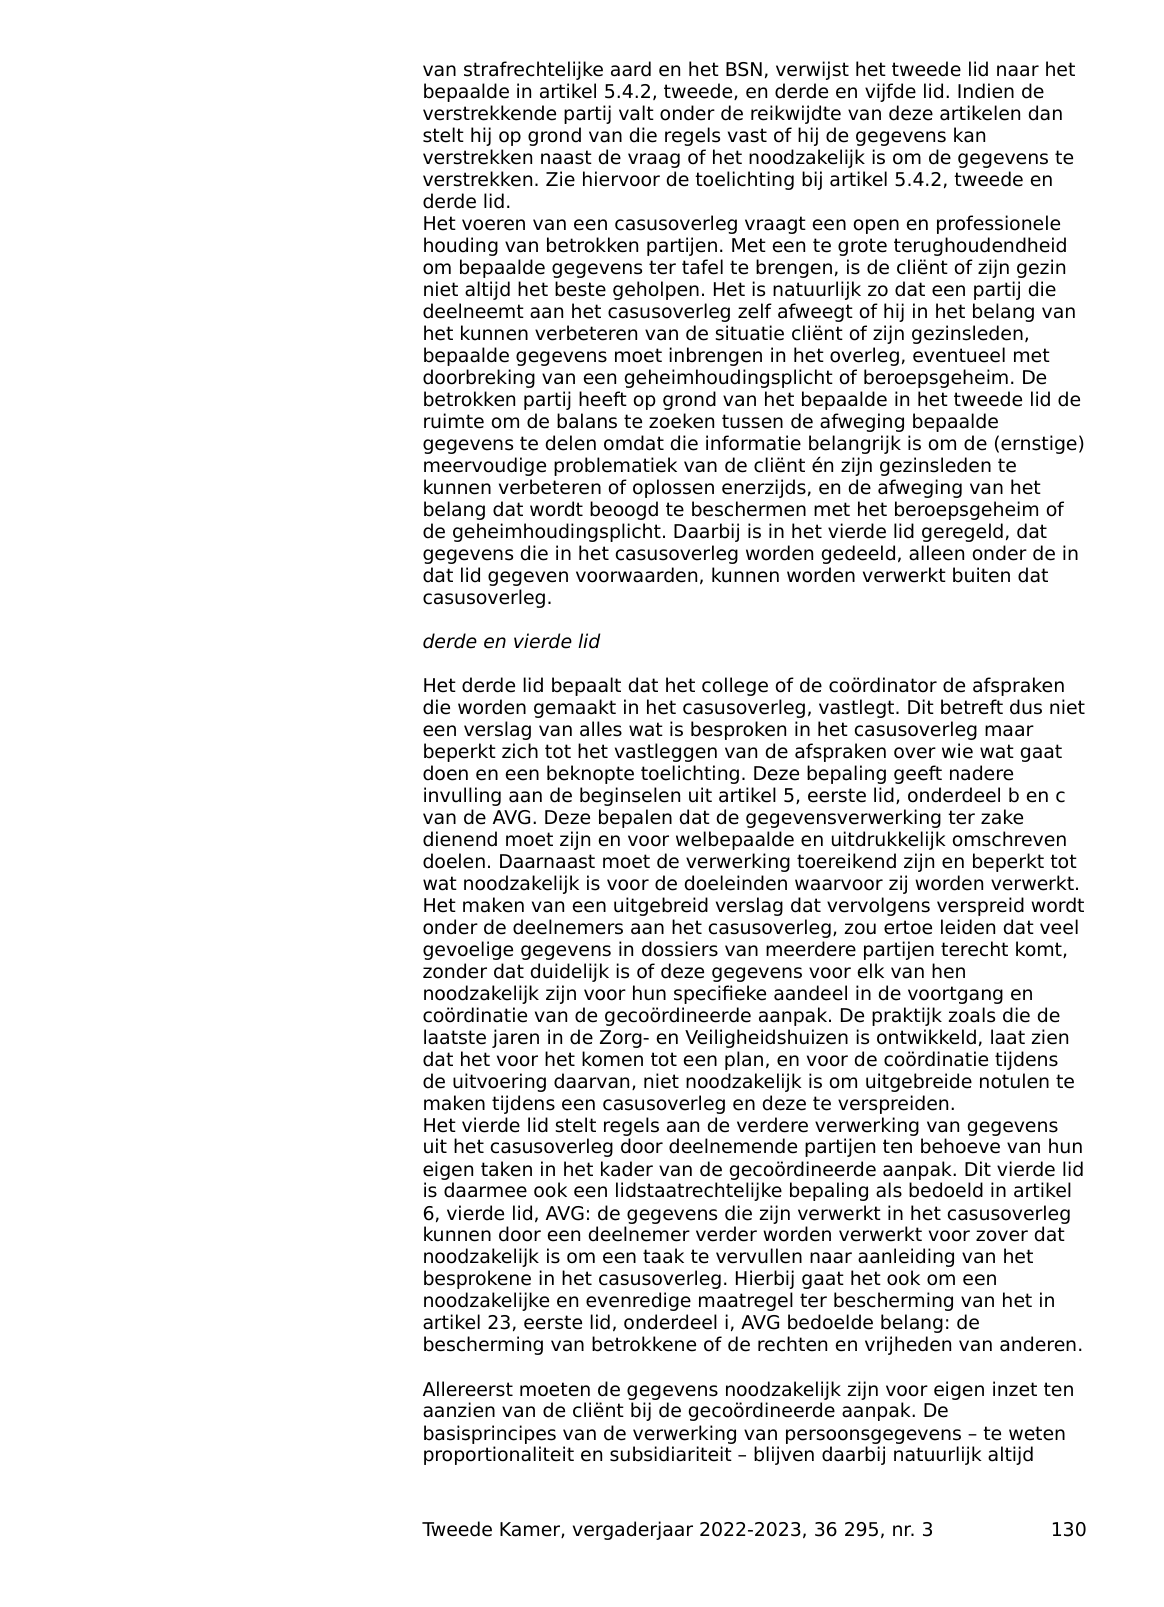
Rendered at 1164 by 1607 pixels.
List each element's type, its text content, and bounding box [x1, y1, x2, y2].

subtitle derde en vierde lid [422, 631, 1087, 653]
text Het derde lid bepaalt dat het college of de coördinator de afspraken die worden gemaakt in het casusoverleg, vastlegt. Dit betreft dus niet een verslag van alles wat is besproken in het casusoverleg maar beperkt zich tot het vastleggen van de afspraken over wie wat gaat doen en een beknopte toelichting. Deze bepaling geeft nadere invulling aan de beginselen uit artikel 5, eerste lid, onderdeel b en c van de AVG. Deze bepalen dat de gegevensverwerking ter zake dienend moet zijn en voor welbepaalde en uitdrukkelijk omschreven doelen. Daarnaast moet de verwerking toereikend zijn en beperkt tot wat noodzakelijk is voor de doeleinden waarvoor zij worden verwerkt. Het maken van een uitgebreid verslag dat vervolgens verspreid wordt onder de deelnemers aan het casusoverleg, zou ertoe leiden dat veel gevoelige gegevens in dossiers van meerdere partijen terecht komt, zonder dat duidelijk is of deze gegevens voor elk van hen noodzakelijk zijn voor hun specifieke aandeel in de voortgang en coördinatie van de gecoördineerde aanpak. De praktijk zoals die de laatste jaren in de Zorg- en Veiligheidshuizen is ontwikkeld, laat zien dat het voor het komen tot een plan, en voor de coördinatie tijdens de uitvoering daarvan, niet noodzakelijk is om uitgebreide notulen te maken tijdens een casusoverleg en deze te verspreiden. [422, 675, 1087, 1114]
text Het vierde lid stelt regels aan de verdere verwerking van gegevens uit het casusoverleg door deelnemende partijen ten behoeve van hun eigen taken in het kader van de gecoördineerde aanpak. Dit vierde lid is daarmee ook een lidstaatrechtelijke bepaling als bedoeld in artikel 6, vierde lid, AVG: de gegevens die zijn verwerkt in het casusoverleg kunnen door een deelnemer verder worden verwerkt voor zover dat noodzakelijk is om een taak te vervullen naar aanleiding van het besprokene in het casusoverleg. Hierbij gaat het ook om een noodzakelijke en evenredige maatregel ter bescherming van het in artikel 23, eerste lid, onderdeel i, AVG bedoelde belang: de bescherming van betrokkene of de rechten en vrijheden van anderen. [422, 1114, 1087, 1356]
text Het voeren van een casusoverleg vraagt een open en professionele houding van betrokken partijen. Met een te grote terughoudendheid om bepaalde gegevens ter tafel te brengen, is de cliënt of zijn gezin niet altijd het beste geholpen. Het is natuurlijk zo dat een partij die deelneemt aan het casusoverleg zelf afweegt of hij in het belang van het kunnen verbeteren van de situatie cliënt of zijn gezinsleden, bepaalde gegevens moet inbrengen in het overleg, eventueel met doorbreking van een geheimhoudingsplicht of beroepsgeheim. De betrokken partij heeft op grond van het bepaalde in het tweede lid de ruimte om de balans te zoeken tussen de afweging bepaalde gegevens te delen omdat die informatie belangrijk is om de (ernstige) meervoudige problematiek van de cliënt én zijn gezinsleden te kunnen verbeteren of oplossen enerzijds, en de afweging van het belang dat wordt beoogd te beschermen met het beroepsgeheim of de geheimhoudingsplicht. Daarbij is in het vierde lid geregeld, dat gegevens die in het casusoverleg worden gedeeld, alleen onder de in dat lid gegeven voorwaarden, kunnen worden verwerkt buiten dat casusoverleg. [422, 213, 1087, 608]
text van strafrechtelijke aard en het BSN, verwijst het tweede lid naar het bepaalde in artikel 5.4.2, tweede, en derde en vijfde lid. Indien de verstrekkende partij valt onder de reikwijdte van deze artikelen dan stelt hij op grond van die regels vast of hij de gegevens kan verstrekken naast de vraag of het noodzakelijk is om de gegevens te verstrekken. Zie hiervoor de toelichting bij artikel 5.4.2, tweede en derde lid. [422, 59, 1087, 213]
text Allereerst moeten de gegevens noodzakelijk zijn voor eigen inzet ten aanzien van de cliënt bij de gecoördineerde aanpak. De basisprincipes van de verwerking van persoonsgegevens – te weten proportionaliteit en subsidiariteit – blijven daarbij natuurlijk altijd [422, 1378, 1087, 1466]
